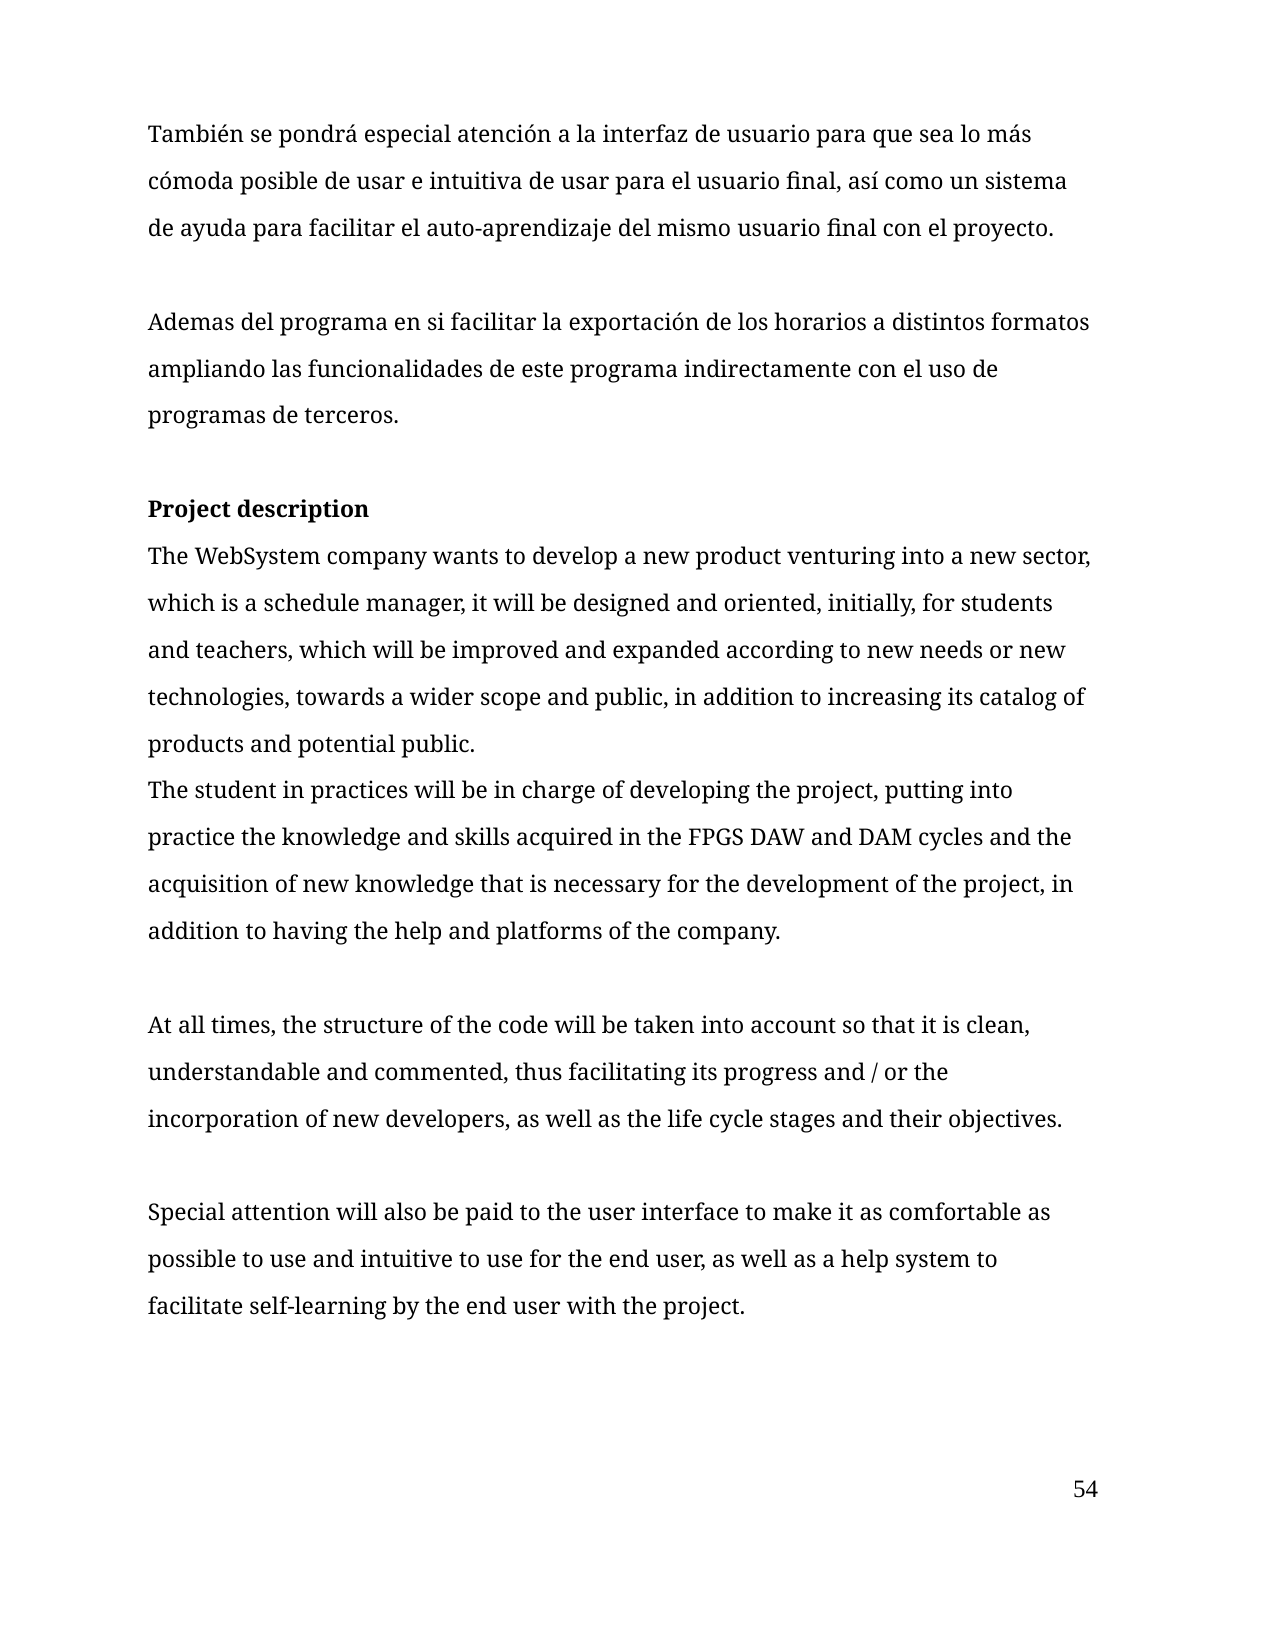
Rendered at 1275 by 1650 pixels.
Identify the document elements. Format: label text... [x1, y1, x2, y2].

text The student in practices will be in charge of developing the project, putting into practice the knowledge and skills acquired in the FPGS DAW and DAM cycles and the acquisition of new knowledge that is necessary for the development of the project, in addition to having the help and platforms of the company. [148, 774, 1098, 946]
text At all times, the structure of the code will be taken into account so that it is clean, understandable and commented, thus facilitating its progress and / or the incorporation of new developers, as well as the life cycle stages and their objectives. [148, 1009, 1098, 1134]
text Special attention will also be paid to the user interface to make it as comfortable as possible to use and intuitive to use for the end user, as well as a help system to facilitate self-learning by the end user with the project. [148, 1196, 1098, 1321]
text The WebSystem company wants to develop a new product venturing into a new sector, which is a schedule manager, it will be designed and oriented, initially, for students and teachers, which will be improved and expanded according to new needs or new technologies, towards a wider scope and public, in addition to increasing its catalog of products and potential public. [148, 540, 1098, 759]
text Ademas del programa en si facilitar la exportación de los horarios a distintos formatos ampliando las funcionalidades de este programa indirectamente con el uso de programas de terceros. [148, 306, 1098, 431]
text Project description [148, 493, 1098, 524]
text También se pondrá especial atención a la interfaz de usuario para que sea lo más cómoda posible de usar e intuitiva de usar para el usuario final, así como un sistema de ayuda para facilitar el auto-aprendizaje del mismo usuario final con el proyecto. [148, 118, 1098, 243]
